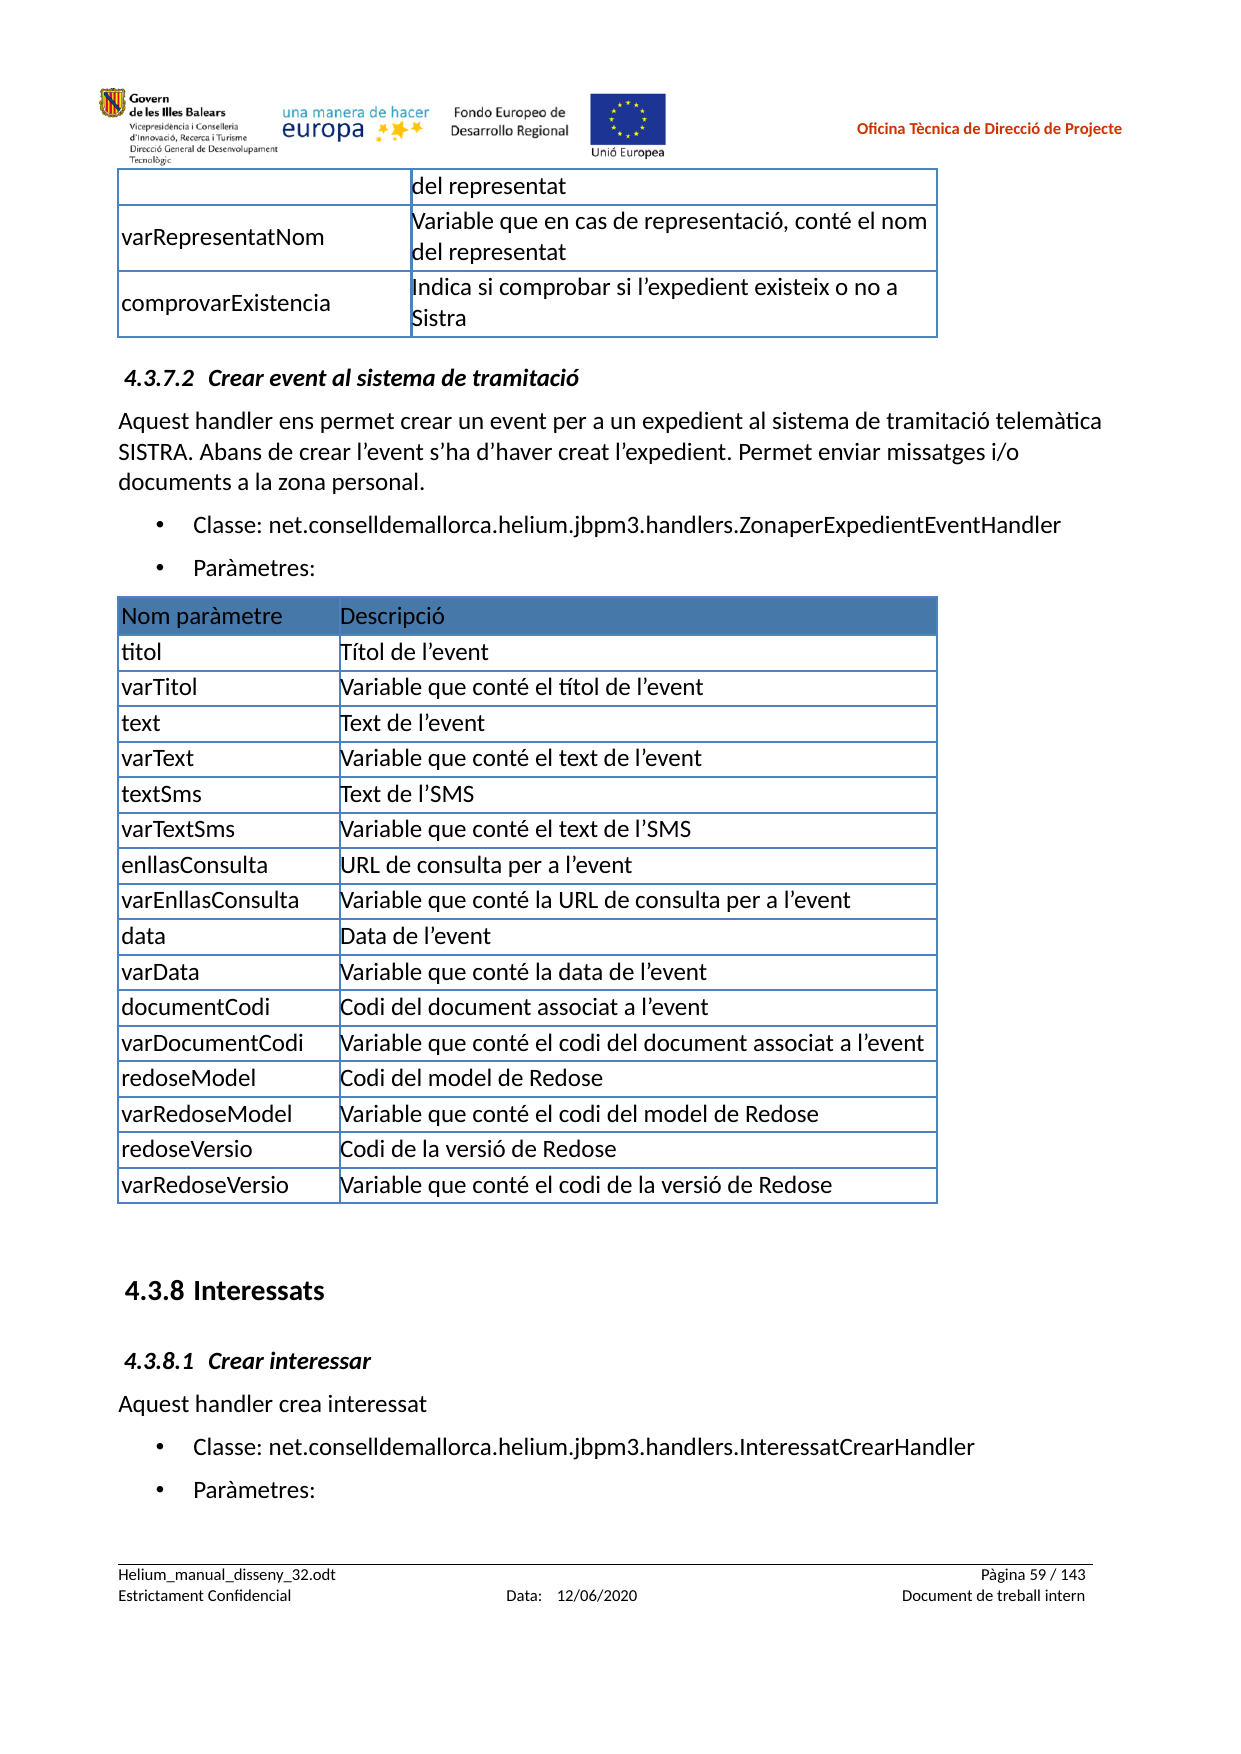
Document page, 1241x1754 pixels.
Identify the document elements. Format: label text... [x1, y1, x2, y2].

table_cell Text de l’SMS [341, 778, 936, 812]
text Aquest handler crea interessat [118, 1388, 1122, 1419]
table_cell Variable que conté el codi del document associat a l’event [341, 1027, 936, 1060]
table_cell Codi del model de Redose [341, 1062, 936, 1096]
table_header Nom paràmetre [119, 598, 339, 634]
table_cell URL de consulta per a l’event [341, 849, 936, 883]
table_cell varData [119, 956, 339, 989]
list Paràmetres: [156, 1474, 1122, 1505]
table_header Descripció [341, 598, 936, 634]
table_cell Codi de la versió de Redose [341, 1133, 936, 1167]
table_cell Variable que conté la data de l’event [341, 956, 936, 989]
text Aquest handler ens permet crear un event per a un expedient al sistema de tramitació telemàtica SISTRA. Abans de crear l’event s’ha d’haver creat l’expedient. Permet enviar missatges i/o documents a la zona personal. [118, 405, 1122, 497]
table_cell Variable que conté la URL de consulta per a l’event [341, 885, 936, 918]
table_cell varTextSms [119, 814, 339, 847]
table_cell Variable que conté el codi del model de Redose [341, 1098, 936, 1131]
table_cell titol [119, 636, 339, 669]
table_cell varEnllasConsulta [119, 885, 339, 918]
table_cell Text de l’event [341, 707, 936, 741]
table_cell text [119, 707, 339, 741]
table_cell del representat [413, 170, 936, 203]
table_cell redoseModel [119, 1062, 339, 1096]
table_cell Variable que conté el text de l’event [341, 743, 936, 776]
table_cell varRedoseVersio [119, 1169, 339, 1202]
table_cell Variable que conté el text de l’SMS [341, 814, 936, 847]
list Classe: net.conselldemallorca.helium.jbpm3.handlers.InteressatCrearHandler [156, 1431, 1122, 1462]
table_cell Codi del document associat a l’event [341, 991, 936, 1025]
table_cell Indica si comprobar si l’expedient existeix o no a Sistra [413, 272, 936, 336]
table_cell enllasConsulta [119, 849, 339, 883]
table_cell Variable que conté el títol de l’event [341, 672, 936, 705]
table_cell Data de l’event [341, 920, 936, 954]
table_cell Títol de l’event [341, 636, 936, 669]
table_cell Variable que conté el codi de la versió de Redose [341, 1169, 936, 1202]
table_cell varRedoseModel [119, 1098, 339, 1131]
list Classe: net.conselldemallorca.helium.jbpm3.handlers.ZonaperExpedientEventHandler [156, 509, 1122, 540]
table_cell textSms [119, 778, 339, 812]
table_cell Variable que en cas de representació, conté el nom del representat [413, 206, 936, 269]
table_cell varRepresentatNom [119, 206, 410, 269]
table_cell varDocumentCodi [119, 1027, 339, 1060]
table_cell documentCodi [119, 991, 339, 1025]
subtitle Crear interessar [118, 1346, 1122, 1376]
table_cell varText [119, 743, 339, 776]
table_cell comprovarExistencia [119, 272, 410, 336]
table_cell data [119, 920, 339, 954]
subtitle Crear event al sistema de tramitació [118, 363, 1122, 393]
picture [99, 87, 668, 166]
table_cell redoseVersio [119, 1133, 339, 1167]
list Paràmetres: [156, 552, 1122, 583]
subtitle Interessats [118, 1272, 1122, 1308]
table_cell varTitol [119, 672, 339, 705]
table_cell [119, 170, 410, 203]
